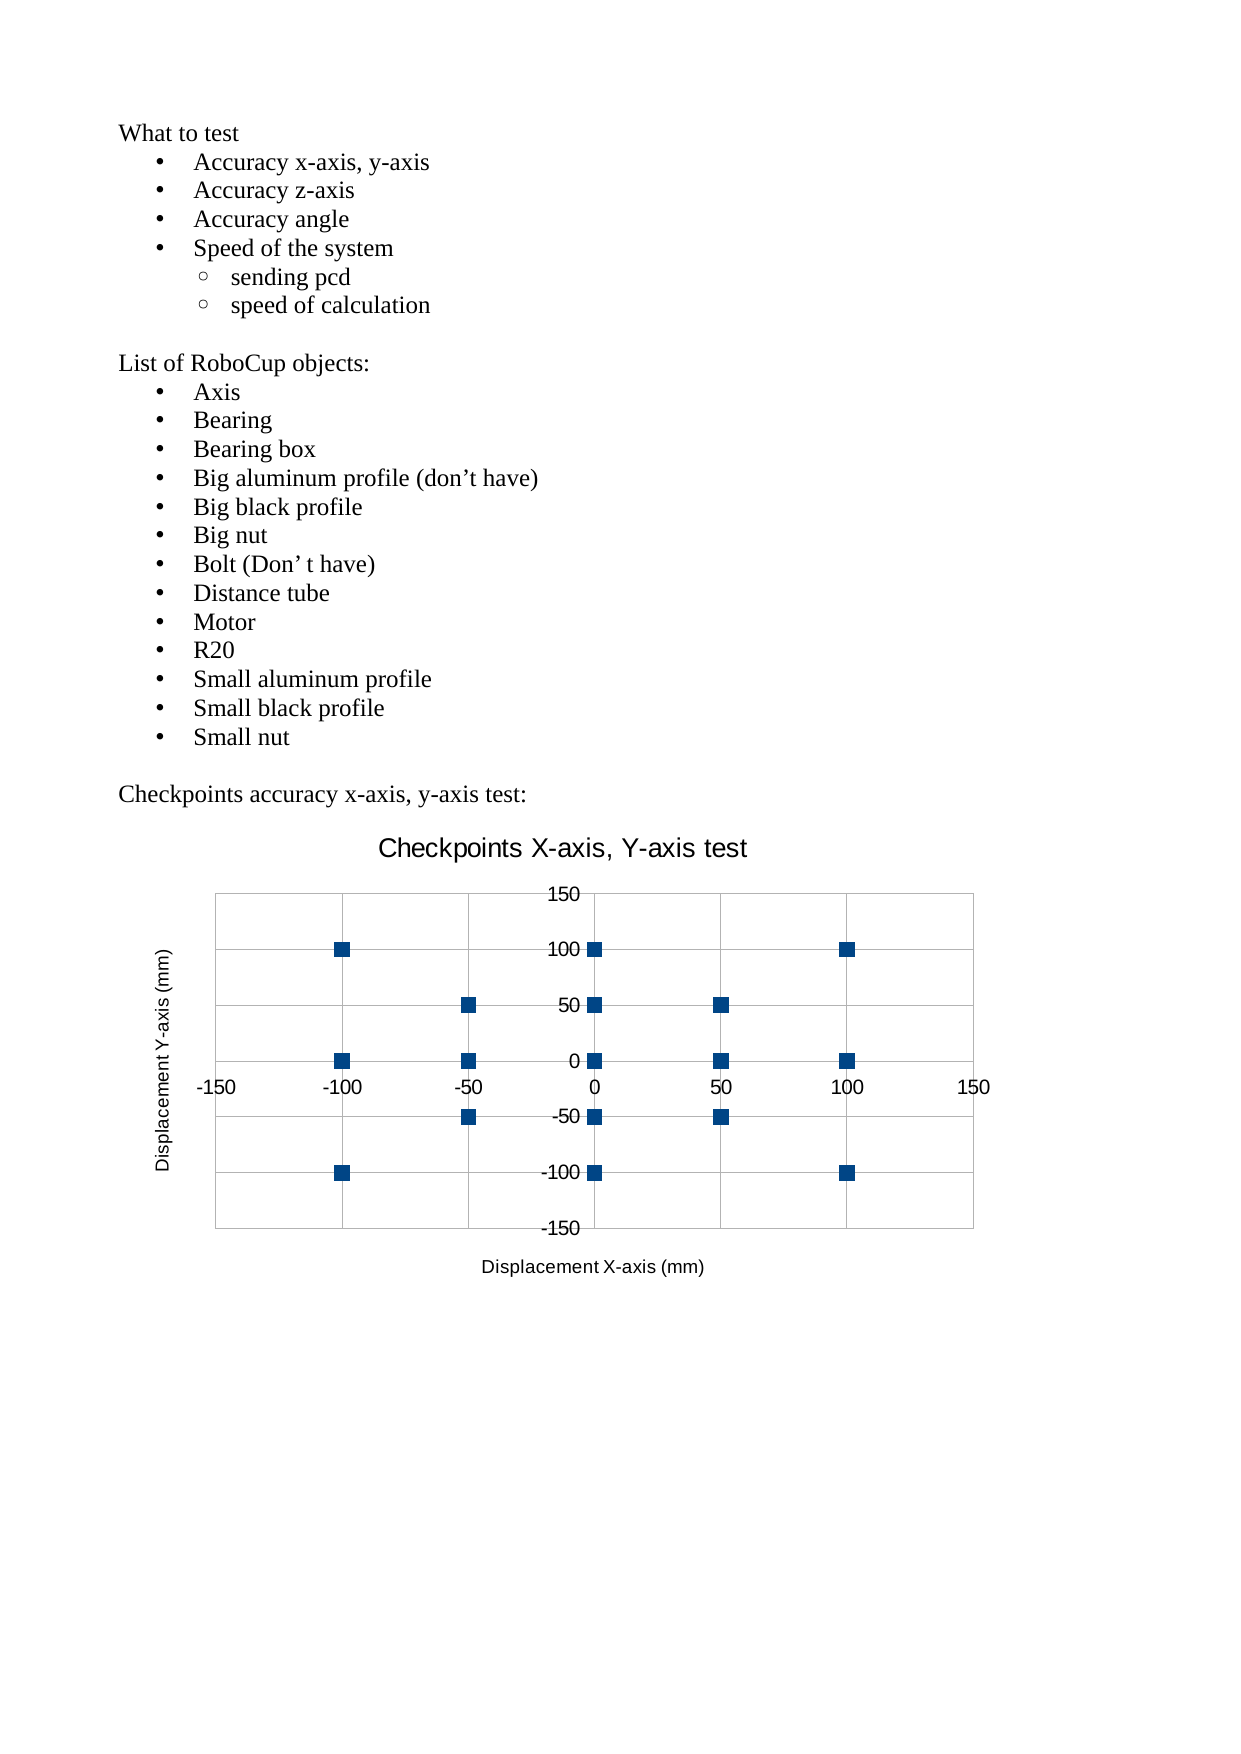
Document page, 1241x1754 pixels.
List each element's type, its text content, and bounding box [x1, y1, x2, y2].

list R20 [156, 636, 1122, 664]
text Checkpoints accuracy x-axis, y-axis test: [118, 779, 1122, 808]
list Big nut [156, 521, 1122, 549]
list Speed of the system [156, 233, 1122, 262]
list speed of calculation [193, 291, 1122, 319]
list Big aluminum profile (don’t have) [156, 463, 1122, 492]
list Distance tube [156, 578, 1122, 607]
list Small aluminum profile [156, 664, 1122, 693]
list Big black profile [156, 492, 1122, 521]
list Small nut [156, 722, 1122, 751]
list Small black profile [156, 693, 1122, 722]
list Accuracy z-axis [156, 176, 1122, 204]
list Motor [156, 607, 1122, 636]
text List of RoboCup objects: [118, 348, 1122, 377]
list Bearing box [156, 434, 1122, 463]
list Accuracy angle [156, 204, 1122, 233]
list Accuracy x-axis, y-axis [156, 147, 1122, 176]
list Bearing [156, 406, 1122, 434]
text What to test [118, 118, 1122, 147]
list sending pcd [193, 262, 1122, 291]
list Bolt (Don’ t have) [156, 549, 1122, 578]
list Axis [156, 377, 1122, 406]
